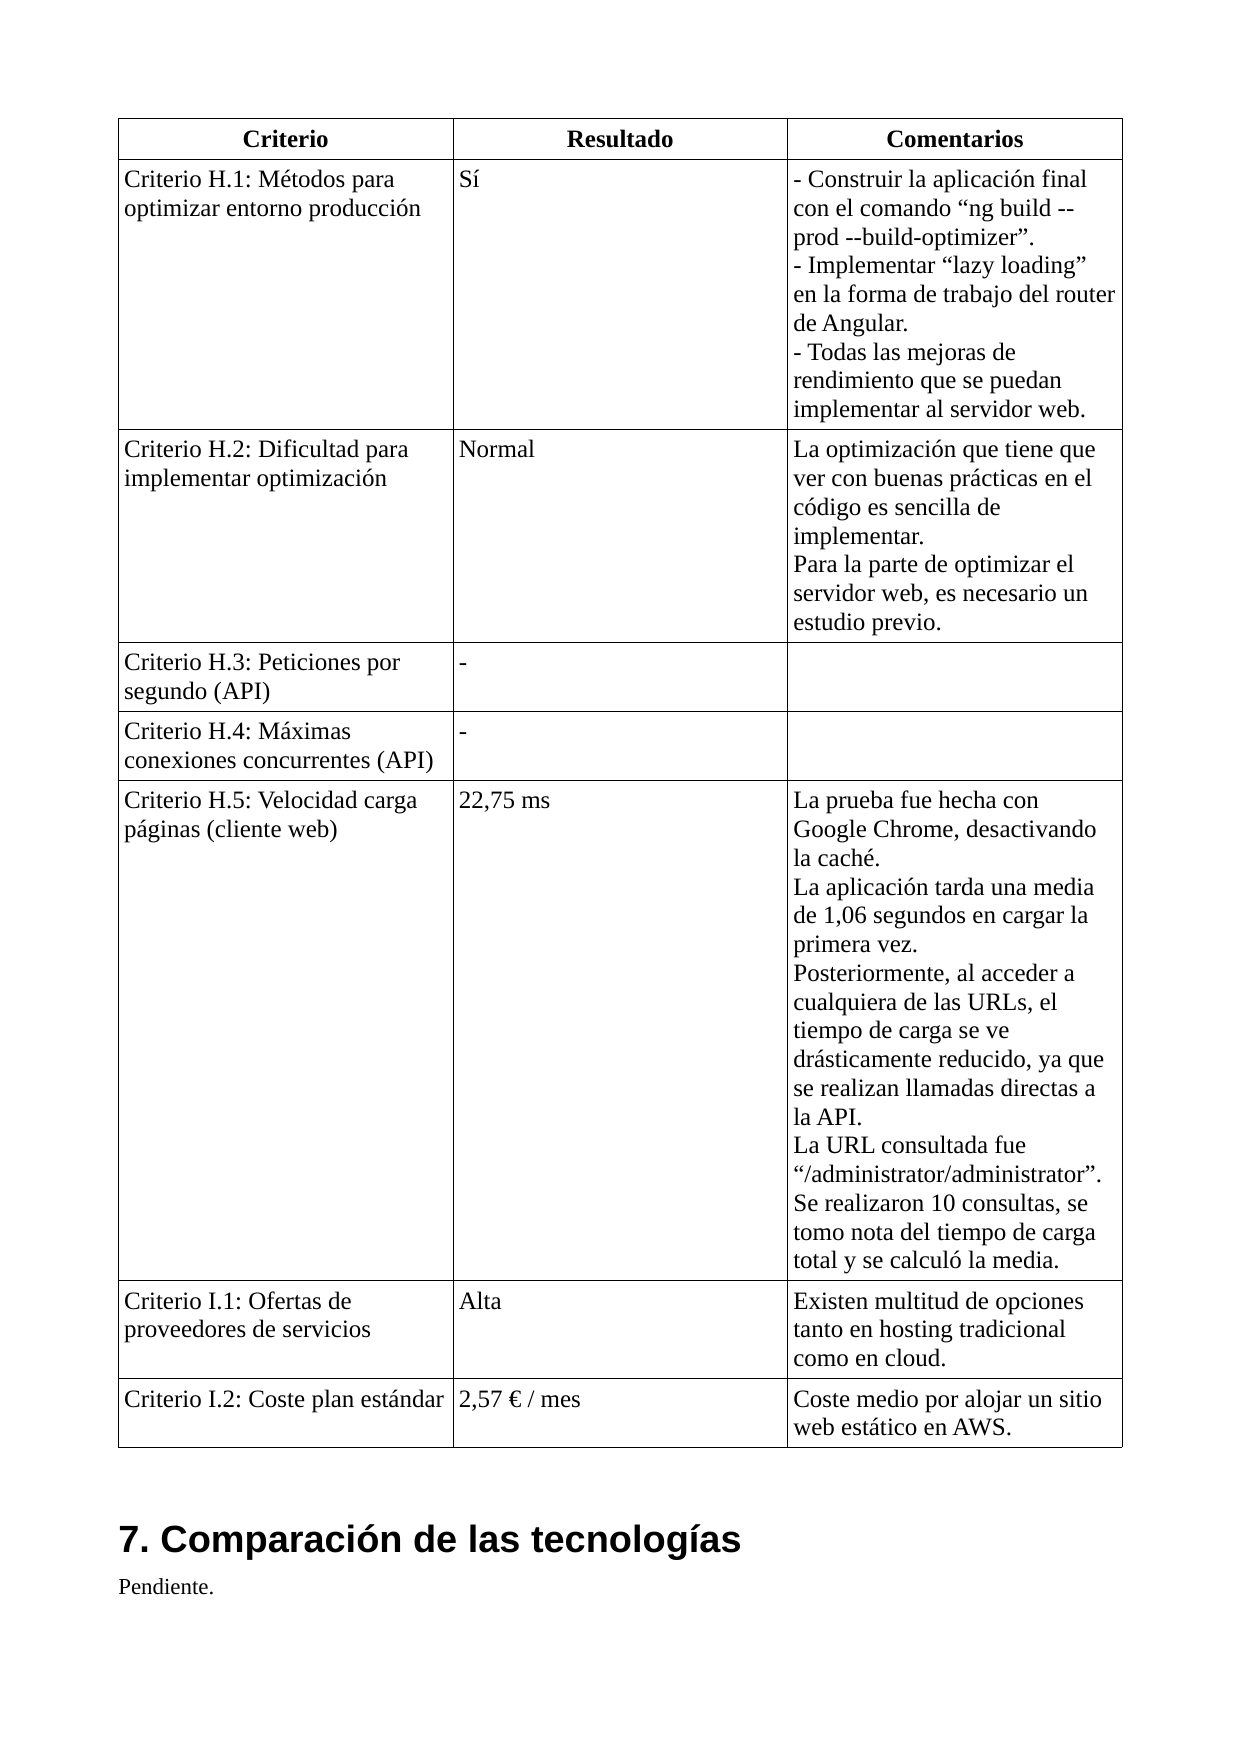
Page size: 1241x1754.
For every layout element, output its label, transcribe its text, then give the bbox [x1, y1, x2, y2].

table_cell La prueba fue hecha con Google Chrome, desactivando la caché. La aplicación tarda una media de 1,06 segundos en cargar la primera vez. Posteriormente, al acceder a cualquiera de las URLs, el tiempo de carga se ve drásticamente reducido, ya que se realizan llamadas directas a la API. La URL consultada fue “/administrator/administrator”. Se realizaron 10 consultas, se tomo nota del tiempo de carga total y se calculó la media. [788, 781, 1122, 1280]
text Pendiente. [118, 1573, 1122, 1599]
table_cell Alta [454, 1281, 787, 1378]
table_cell [788, 643, 1122, 711]
subtitle 7. Comparación de las tecnologías [118, 1517, 1122, 1560]
table_cell La optimización que tiene que ver con buenas prácticas en el código es sencilla de implementar. Para la parte de optimizar el servidor web, es necesario un estudio previo. [788, 430, 1122, 642]
table_cell - [454, 643, 787, 711]
table_header Resultado [454, 119, 787, 158]
table_cell Sí [454, 160, 787, 429]
table_cell 2,57 € / mes [454, 1379, 787, 1447]
table_cell Normal [454, 430, 787, 642]
table_cell Criterio H.1: Métodos para optimizar entorno producción [119, 160, 453, 429]
table_cell - Construir la aplicación final con el comando “ng build --prod --build-optimizer”. - Implementar “lazy loading” en la forma de trabajo del router de Angular. - Todas las mejoras de rendimiento que se puedan implementar al servidor web. [788, 160, 1122, 429]
table_cell - [454, 712, 787, 780]
table_cell Criterio I.1: Ofertas de proveedores de servicios [119, 1281, 453, 1378]
table_cell Criterio H.2: Dificultad para implementar optimización [119, 430, 453, 642]
table_cell Coste medio por alojar un sitio web estático en AWS. [788, 1379, 1122, 1447]
table_cell Criterio I.2: Coste plan estándar [119, 1379, 453, 1447]
table_cell Existen multitud de opciones tanto en hosting tradicional como en cloud. [788, 1281, 1122, 1378]
table_header Comentarios [788, 119, 1122, 158]
table_cell [788, 712, 1122, 780]
table_cell 22,75 ms [454, 781, 787, 1280]
table_cell Criterio H.5: Velocidad carga páginas (cliente web) [119, 781, 453, 1280]
table_header Criterio [119, 119, 453, 158]
table_cell Criterio H.4: Máximas conexiones concurrentes (API) [119, 712, 453, 780]
table_cell Criterio H.3: Peticiones por segundo (API) [119, 643, 453, 711]
